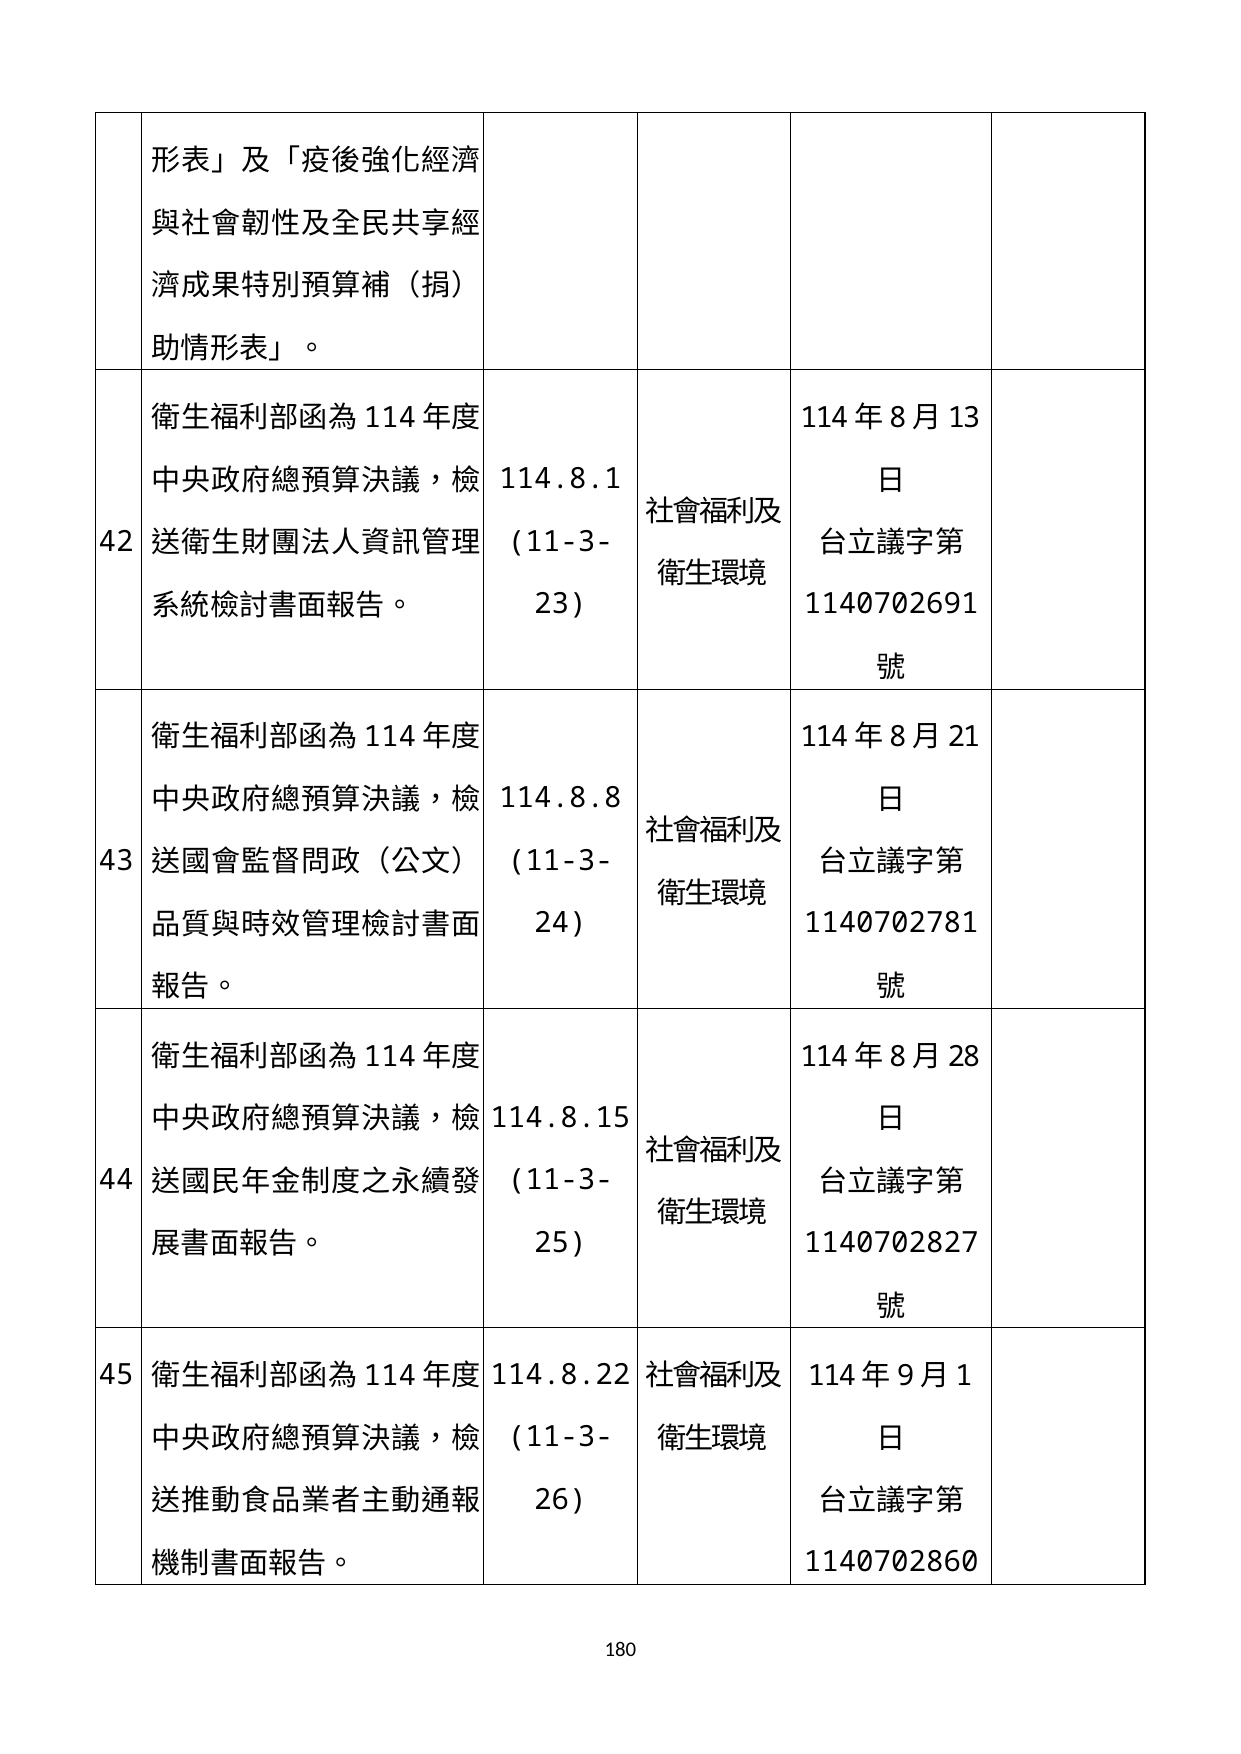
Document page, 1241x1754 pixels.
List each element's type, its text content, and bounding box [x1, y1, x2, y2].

table_cell [484, 113, 637, 369]
table_cell 社會福利及衛生環境 [638, 690, 790, 1008]
table_cell 114年8月28日 台立議字第1140702827號 [791, 1009, 991, 1327]
table_cell [992, 690, 1144, 1008]
table_cell [992, 370, 1144, 688]
table_cell [638, 113, 790, 369]
table_cell 社會福利及衛生環境 [638, 1009, 790, 1327]
table_cell [992, 113, 1144, 369]
table_cell 衛生福利部函為114年度中央政府總預算決議，檢送推動食品業者主動通報機制書面報告。 [142, 1328, 483, 1584]
table_cell 114.8.1 (11-3-23) [484, 370, 637, 688]
table_cell 形表」及「疫後強化經濟與社會韌性及全民共享經濟成果特別預算補（捐）助情形表」。 [142, 113, 483, 369]
table_cell 114年8月21日 台立議字第1140702781號 [791, 690, 991, 1008]
table_cell [96, 690, 141, 1008]
table_cell 社會福利及衛生環境 [638, 370, 790, 688]
table_cell 114.8.22 (11-3-26) [484, 1328, 637, 1584]
table_cell 114.8.8 (11-3-24) [484, 690, 637, 1008]
table_cell [96, 370, 141, 688]
table_cell [992, 1328, 1144, 1584]
table_cell 114年8月13日 台立議字第1140702691號 [791, 370, 991, 688]
table_cell 社會福利及衛生環境 [638, 1328, 790, 1584]
table_cell 衛生福利部函為114年度中央政府總預算決議，檢送國會監督問政（公文）品質與時效管理檢討書面報告。 [142, 690, 483, 1008]
table_cell 114.8.15 (11-3-25) [484, 1009, 637, 1327]
table_cell 衛生福利部函為114年度中央政府總預算決議，檢送衛生財團法人資訊管理系統檢討書面報告。 [142, 370, 483, 688]
table_cell [96, 113, 141, 369]
table_cell [992, 1009, 1144, 1327]
table_cell 衛生福利部函為114年度中央政府總預算決議，檢送國民年金制度之永續發展書面報告。 [142, 1009, 483, 1327]
table_cell [96, 1328, 141, 1584]
table_cell [96, 1009, 141, 1327]
table_cell [791, 113, 991, 369]
table_cell 114年9月1日 台立議字第1140702860 [791, 1328, 991, 1584]
